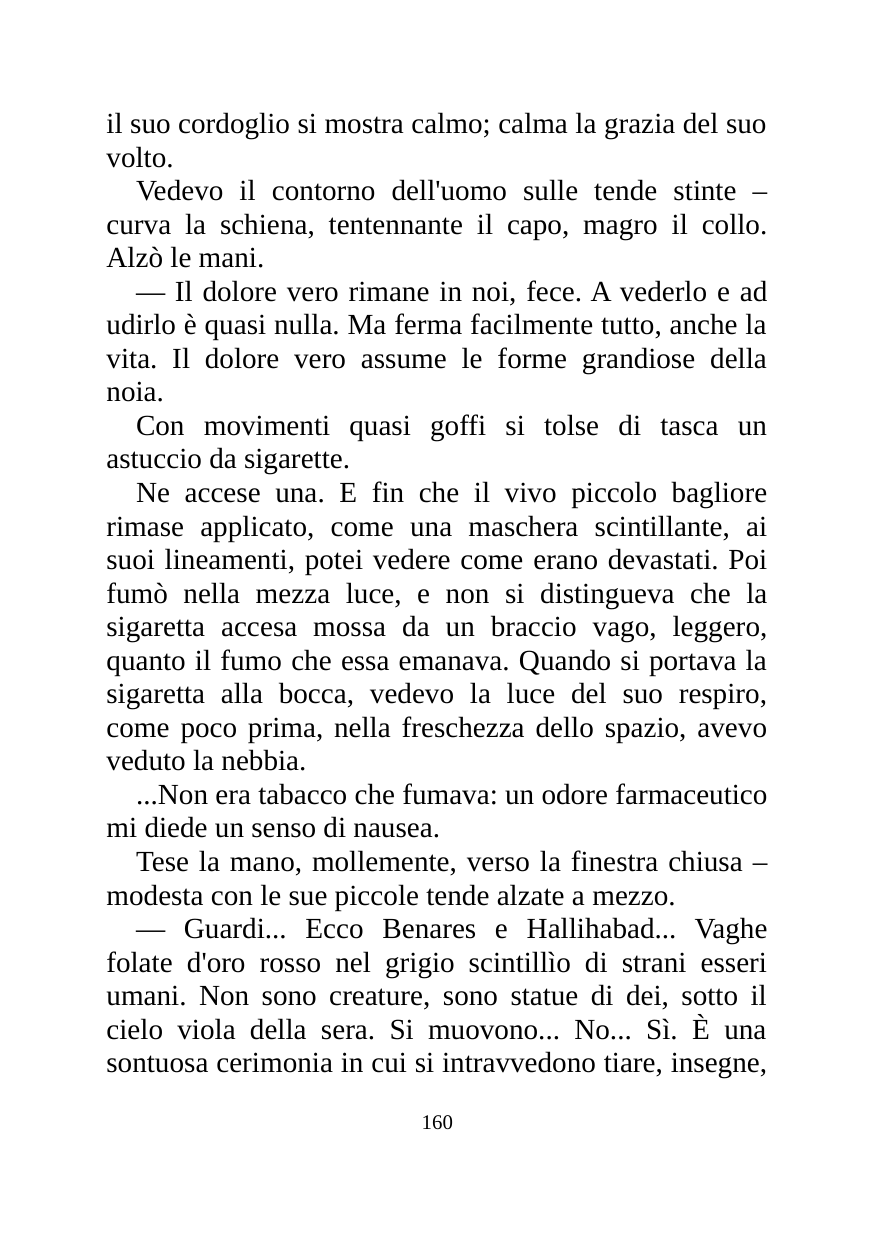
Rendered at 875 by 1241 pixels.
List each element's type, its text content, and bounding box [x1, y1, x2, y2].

text — Guardi... Ecco Benares e Hallihabad... Vaghe folate d'oro rosso nel grigio scintillìo di strani esseri umani. Non sono creature, sono statue di dei, sotto il cielo viola della sera. Si muovono... No... Sì. È una sontuosa cerimonia in cui si intravvedono tiare, insegne, [106, 911, 768, 1079]
text — Il dolore vero rimane in noi, fece. A vederlo e ad udirlo è quasi nulla. Ma ferma facilmente tutto, anche la vita. Il dolore vero assume le forme grandiose della noia. [106, 274, 768, 408]
text il suo cordoglio si mostra calmo; calma la grazia del suo volto. [106, 106, 768, 173]
text Con movimenti quasi goffi si tolse di tasca un astuccio da sigarette. [106, 408, 768, 475]
text Vedevo il contorno dell'uomo sulle tende stinte – curva la schiena, tentennante il capo, magro il collo. Alzò le mani. [106, 173, 768, 274]
text Ne accese una. E fin che il vivo piccolo bagliore rimase applicato, come una maschera scintillante, ai suoi lineamenti, potei vedere come erano devastati. Poi fumò nella mezza luce, e non si distingueva che la sigaretta accesa mossa da un braccio vago, leggero, quanto il fumo che essa emanava. Quando si portava la sigaretta alla bocca, vedevo la luce del suo respiro, come poco prima, nella freschezza dello spazio, avevo veduto la nebbia. [106, 475, 768, 777]
text ...Non era tabacco che fumava: un odore farmaceutico mi diede un senso di nausea. [106, 777, 768, 844]
text Tese la mano, mollemente, verso la finestra chiusa – modesta con le sue piccole tende alzate a mezzo. [106, 844, 768, 911]
